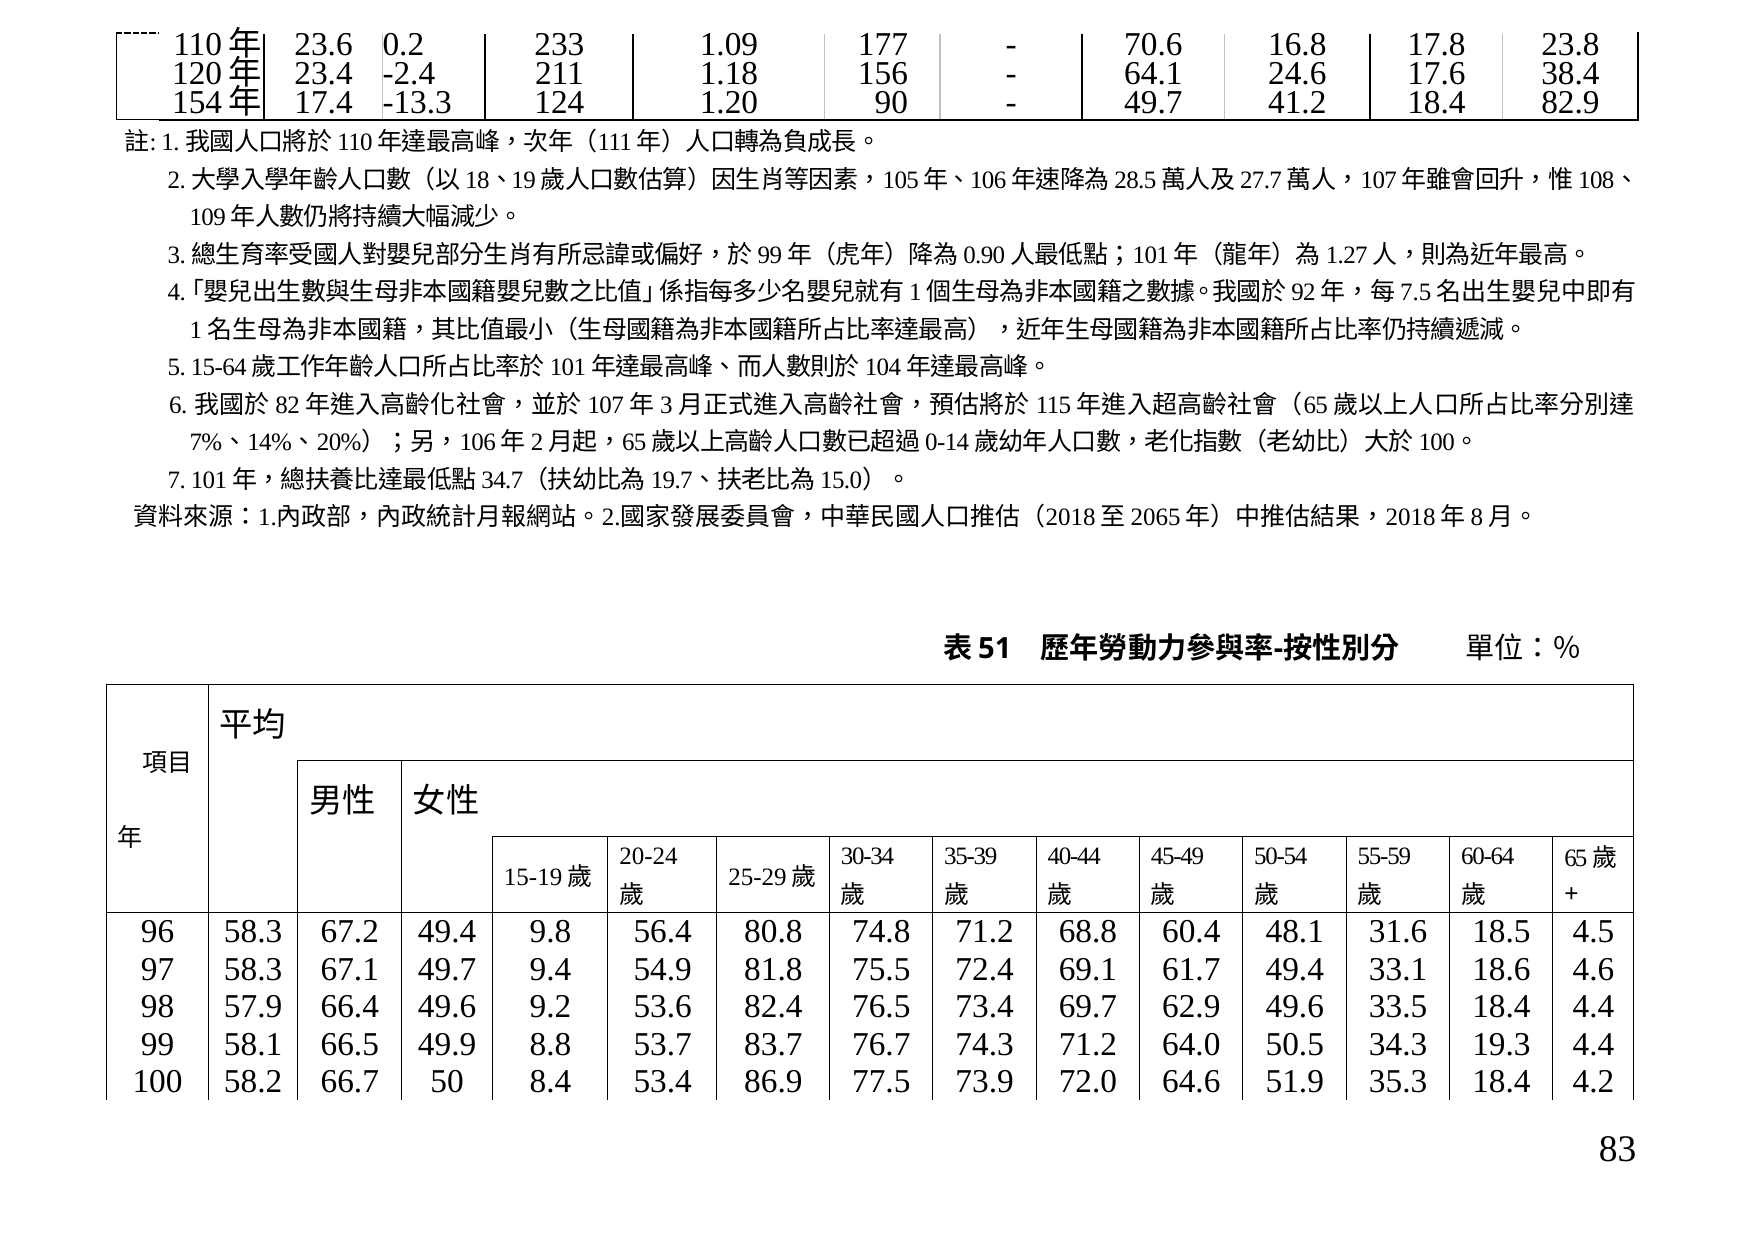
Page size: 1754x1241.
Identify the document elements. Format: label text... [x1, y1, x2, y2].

table_cell 24.6 [1225, 61, 1369, 90]
table_cell 71.2 [1037, 1025, 1139, 1063]
table_header [298, 685, 401, 760]
table_cell 33.5 [1347, 988, 1449, 1025]
table_cell 75.5 [830, 950, 932, 988]
table_cell 1.09 [633, 32, 824, 61]
table_cell 68.8 [1037, 913, 1139, 950]
table_cell [1450, 761, 1553, 836]
table_cell 99 [107, 1025, 208, 1063]
table_cell 64.1 [1083, 61, 1224, 90]
table_header [608, 685, 717, 760]
table_cell 17.8 [1370, 32, 1503, 61]
table_cell 0.2 [382, 32, 485, 61]
table_cell 73.4 [933, 988, 1036, 1025]
table_cell 83.7 [717, 1025, 829, 1063]
table_cell 9.8 [493, 913, 607, 950]
table_cell 49.9 [402, 1025, 492, 1063]
table_cell 1.20 [634, 90, 824, 119]
table_cell 9.4 [493, 950, 607, 988]
table_cell 50.5 [1243, 1025, 1346, 1063]
table_cell [1036, 761, 1139, 836]
table_cell 67.1 [298, 950, 401, 988]
table_cell 4.2 [1553, 1063, 1633, 1100]
table_cell 51.9 [1243, 1063, 1346, 1100]
table_header [717, 685, 829, 760]
table_cell 69.7 [1037, 988, 1139, 1025]
text 5. 15-64歲工作年齡人口所占比率於101年達最高峰、而人數則於104年達最高峰。 [118, 346, 1636, 384]
table_cell - [941, 61, 1081, 90]
table_header [493, 685, 608, 760]
table_cell 4.4 [1553, 988, 1633, 1025]
table_cell 70.6 [1082, 32, 1224, 61]
table_cell 60.4 [1140, 913, 1242, 950]
table_cell 71.2 [933, 913, 1036, 950]
table_cell 74.3 [933, 1025, 1036, 1063]
table_cell 64.0 [1140, 1025, 1242, 1063]
table_cell 53.7 [608, 1025, 716, 1063]
table_cell 30-34歲 [830, 837, 932, 912]
table_cell 80.8 [717, 913, 829, 950]
table_cell 120年 [159, 61, 263, 90]
table_cell 82.9 [1503, 90, 1637, 119]
table_header [1450, 685, 1553, 760]
table_cell 15-19歲 [493, 837, 607, 912]
table_cell 4.5 [1553, 913, 1633, 950]
table_header 項目 年 [107, 685, 208, 912]
text 表51 歷年勞動力參與率-按性別分 單位：％ [118, 609, 1582, 684]
table_cell 男性 [298, 761, 401, 836]
table_cell 64.6 [1140, 1063, 1242, 1100]
table_cell 154年 [159, 90, 263, 119]
table_cell 54.9 [608, 950, 716, 988]
table_cell 58.1 [209, 1025, 297, 1063]
table_cell 41.2 [1225, 90, 1369, 119]
table_cell 96 [107, 913, 208, 950]
table_cell 211 [486, 61, 632, 90]
table_cell 66.4 [298, 988, 401, 1025]
table_cell 49.7 [402, 950, 492, 988]
table_cell 45-49歲 [1140, 837, 1242, 912]
table_cell [402, 836, 492, 912]
table_cell [493, 761, 608, 836]
table_cell 57.9 [209, 988, 297, 1025]
table_cell 18.4 [1371, 90, 1502, 119]
table_cell [829, 761, 933, 836]
table_cell 18.4 [1450, 988, 1552, 1025]
table_cell 34.3 [1347, 1025, 1449, 1063]
table_cell 124 [486, 90, 632, 119]
table_cell 4.4 [1553, 1025, 1633, 1063]
table_cell 67.2 [298, 913, 401, 950]
table_cell 81.8 [717, 950, 829, 988]
table_cell 8.8 [493, 1025, 607, 1063]
table_cell 48.1 [1243, 913, 1346, 950]
table_cell 17.4 [265, 90, 382, 119]
table_cell 23.4 [265, 61, 382, 90]
table_cell 18.4 [1450, 1063, 1552, 1100]
table_cell 40-44歲 [1037, 837, 1139, 912]
table_cell 49.4 [402, 913, 492, 950]
table_cell [933, 761, 1036, 836]
table_cell 49.6 [402, 988, 492, 1025]
table_header [1036, 685, 1139, 760]
table_header [933, 685, 1036, 760]
table_cell 33.1 [1347, 950, 1449, 988]
table_cell 58.3 [209, 950, 297, 988]
table_cell 76.5 [830, 988, 932, 1025]
text 6. 我國於82年進入高齡化社會，並於107年3月正式進入高齡社會，預估將於115年進入超高齡社會（65歲以上人口所占比率分別達7%、14%、20%）；另，106年2月起，65歲以上高齡人口數已超過0-14歲幼年人口數，老化指數（老幼比）大於100。 [118, 384, 1636, 459]
table_cell - [940, 32, 1082, 61]
table_cell 18.6 [1450, 950, 1552, 988]
table_cell 25-29歲 [717, 837, 829, 912]
table_cell 61.7 [1140, 950, 1242, 988]
table_cell 98 [107, 988, 208, 1025]
table_cell 4.6 [1553, 950, 1633, 988]
table_cell [1243, 761, 1346, 836]
table_cell 23.6 [264, 32, 382, 61]
table_cell 65歲+ [1553, 837, 1633, 912]
table_cell [298, 836, 401, 912]
table_cell 90 [825, 90, 939, 119]
table_cell 23.8 [1503, 32, 1637, 61]
table_cell 72.4 [933, 950, 1036, 988]
table_cell 62.9 [1140, 988, 1242, 1025]
table_cell 233 [485, 32, 633, 61]
table_cell 73.9 [933, 1063, 1036, 1100]
table_cell [117, 32, 159, 119]
table_cell 55-59歲 [1347, 837, 1449, 912]
table_cell 50 [402, 1063, 492, 1100]
table_cell 66.7 [298, 1063, 401, 1100]
table_cell 77.5 [830, 1063, 932, 1100]
table_cell 110年 [159, 32, 264, 61]
table_header [1243, 685, 1346, 760]
table_cell 53.4 [608, 1063, 716, 1100]
table_cell 100 [107, 1063, 208, 1100]
table_cell -2.4 [383, 61, 484, 90]
table_cell [209, 836, 297, 912]
table_cell [717, 761, 829, 836]
table_cell [608, 761, 717, 836]
table_header [1346, 685, 1449, 760]
table_cell 53.6 [608, 988, 716, 1025]
table_cell -13.3 [383, 90, 484, 119]
table_cell 17.6 [1371, 61, 1502, 90]
table_cell 16.8 [1224, 32, 1370, 61]
table_cell 156 [825, 61, 939, 90]
table_cell [1346, 761, 1449, 836]
table_cell 97 [107, 950, 208, 988]
table_cell - [941, 90, 1081, 119]
table_cell 60-64歲 [1450, 837, 1552, 912]
table_cell 58.3 [209, 913, 297, 950]
text 4.「嬰兒出生數與生母非本國籍嬰兒數之比值」係指每多少名嬰兒就有1個生母為非本國籍之數據。我國於92年，每7.5名出生嬰兒中即有1名生母為非本國籍，其比值最小（生母國籍為非本國籍所占比率達最高），近年生母國籍為非本國籍所占比率仍持續遞減。 [118, 271, 1636, 346]
text 註: 1. 我國人口將於110年達最高峰，次年（111年）人口轉為負成長。 [118, 121, 1651, 159]
table_cell [209, 760, 297, 836]
table_cell 8.4 [493, 1063, 607, 1100]
table_cell 66.5 [298, 1025, 401, 1063]
table_cell 82.4 [717, 988, 829, 1025]
table_cell 49.7 [1083, 90, 1224, 119]
text 2. 大學入學年齡人口數（以18、19歲人口數估算）因生肖等因素，105年、106年速降為28.5萬人及27.7萬人，107年雖會回升，惟108、109年人數仍將持續大幅減少。 [118, 159, 1636, 234]
table_cell 86.9 [717, 1063, 829, 1100]
text 7. 101年，總扶養比達最低點34.7（扶幼比為19.7、扶老比為15.0）。 [118, 459, 1636, 496]
table_header [1139, 685, 1243, 760]
table_cell 19.3 [1450, 1025, 1552, 1063]
table_cell 9.2 [493, 988, 607, 1025]
table_cell 20-24歲 [608, 837, 716, 912]
table_cell 50-54歲 [1243, 837, 1346, 912]
table_header 平均 [209, 685, 298, 760]
table_cell 女性 [402, 761, 492, 836]
table_cell 177 [824, 32, 940, 61]
table_cell 38.4 [1503, 61, 1637, 90]
table_cell 31.6 [1347, 913, 1449, 950]
table_cell 49.6 [1243, 988, 1346, 1025]
table_cell 35-39歲 [933, 837, 1036, 912]
table_cell 69.1 [1037, 950, 1139, 988]
table_cell [1553, 761, 1633, 836]
table_cell 74.8 [830, 913, 932, 950]
table_cell 49.4 [1243, 950, 1346, 988]
text 3. 總生育率受國人對嬰兒部分生肖有所忌諱或偏好，於99年（虎年）降為0.90人最低點；101年（龍年）為1.27人，則為近年最高。 [118, 234, 1636, 271]
table_cell 56.4 [608, 913, 716, 950]
table_header [1553, 685, 1633, 760]
table_cell [1139, 761, 1243, 836]
table_cell 1.18 [634, 61, 824, 90]
table_header [401, 685, 492, 760]
table_cell 35.3 [1347, 1063, 1449, 1100]
table_cell 58.2 [209, 1063, 297, 1100]
table_cell 76.7 [830, 1025, 932, 1063]
table_cell 18.5 [1450, 913, 1552, 950]
text 資料來源：1.內政部，內政統計月報網站。2.國家發展委員會，中華民國人口推估（2018至2065年）中推估結果，2018年8月。 [133, 496, 1651, 534]
table_cell 72.0 [1037, 1063, 1139, 1100]
table_header [829, 685, 933, 760]
